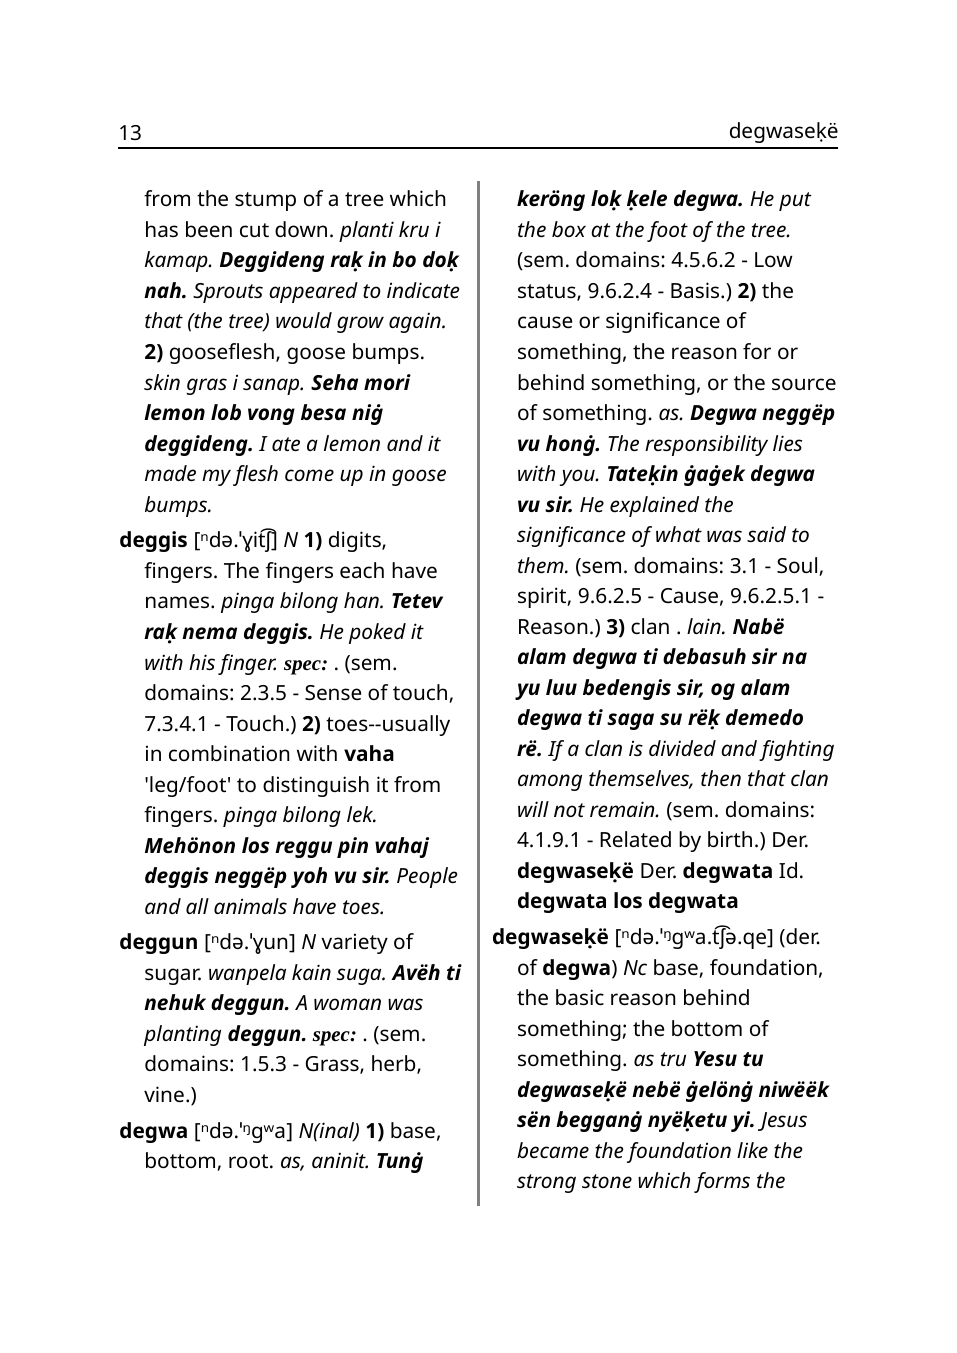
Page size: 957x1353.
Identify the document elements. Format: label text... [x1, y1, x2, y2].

text keröng loḳ ḳele degwa. He put the box at the foot of the tree. (sem. domains: 4.5.6.2 - Low status, 9.6.2.4 - Basis.) 2) the cause or significance of something, the reason for or behind something, or the source of something. as. Degwa neggëp vu honġ. The responsibility lies with you. Tateḳin ġaġek degwa vu sir. He explained the significance of what was said to them. (sem. domains: 3.1 - Soul, spirit, 9.6.2.5 - Cause, 9.6.2.5.1 - Reason.) 3) clan . lain. Nabë alam degwa ti debasuh sir na yu luu bedengis sir, og alam degwa ti saga su rëḳ demedo rë. If a clan is divided and fighting among themselves, then that clan will not remain. (sem. domains: 4.1.9.1 - Related by birth.) Der. degwaseḳë Der. degwata Id. degwata los degwata [492, 183, 837, 919]
text degwaseḳë [ⁿdə.ˈᵑɡʷa.t͡ʃə.qe] (der. of degwa) Nc base, foundation, the basic reason behind something; the bottom of something. as tru Yesu tu degwaseḳë nebë ġelönġ niwëëk sën begganġ nyëḳetu yi. Jesus became the foundation like the strong stone which forms the [492, 919, 837, 1199]
text degwa [ⁿdə.ˈᵑɡʷa] N(inal) 1) base, bottom, root. as, aninit. Tunġ [119, 1113, 465, 1179]
text from the stump of a tree which has been cut down. planti kru i kamap. Deggideng raḳ in bo doḳ nah. Sprouts appeared to indicate that (the tree) would grow again. 2) gooseflesh, goose bumps. skin gras i sanap. Seha mori lemon lob vong besa niġ deggideng. I ate a lemon and it made my flesh come up in goose bumps. [119, 183, 465, 522]
text deggis [ⁿdə.ˈɣit͡ʃ] N 1) digits, fingers. The fingers each have names. pinga bilong han. Tetev raḳ nema deggis. He poked it with his finger. spec: . (sem. domains: 2.3.5 - Sense of touch, 7.3.4.1 - Touch.) 2) toes--usually in combination with vaha 'leg/foot' to distinguish it from fingers. pinga bilong lek. Mehönon los reggu pin vahaj deggis neggëp yoh vu sir. People and all animals have toes. [119, 522, 465, 924]
text deggun [ⁿdə.ˈɣun] N variety of sugar. wanpela kain suga. Avëh ti nehuk deggun. A woman was planting deggun. spec: . (sem. domains: 1.5.3 - Grass, herb, vine.) [119, 924, 465, 1113]
